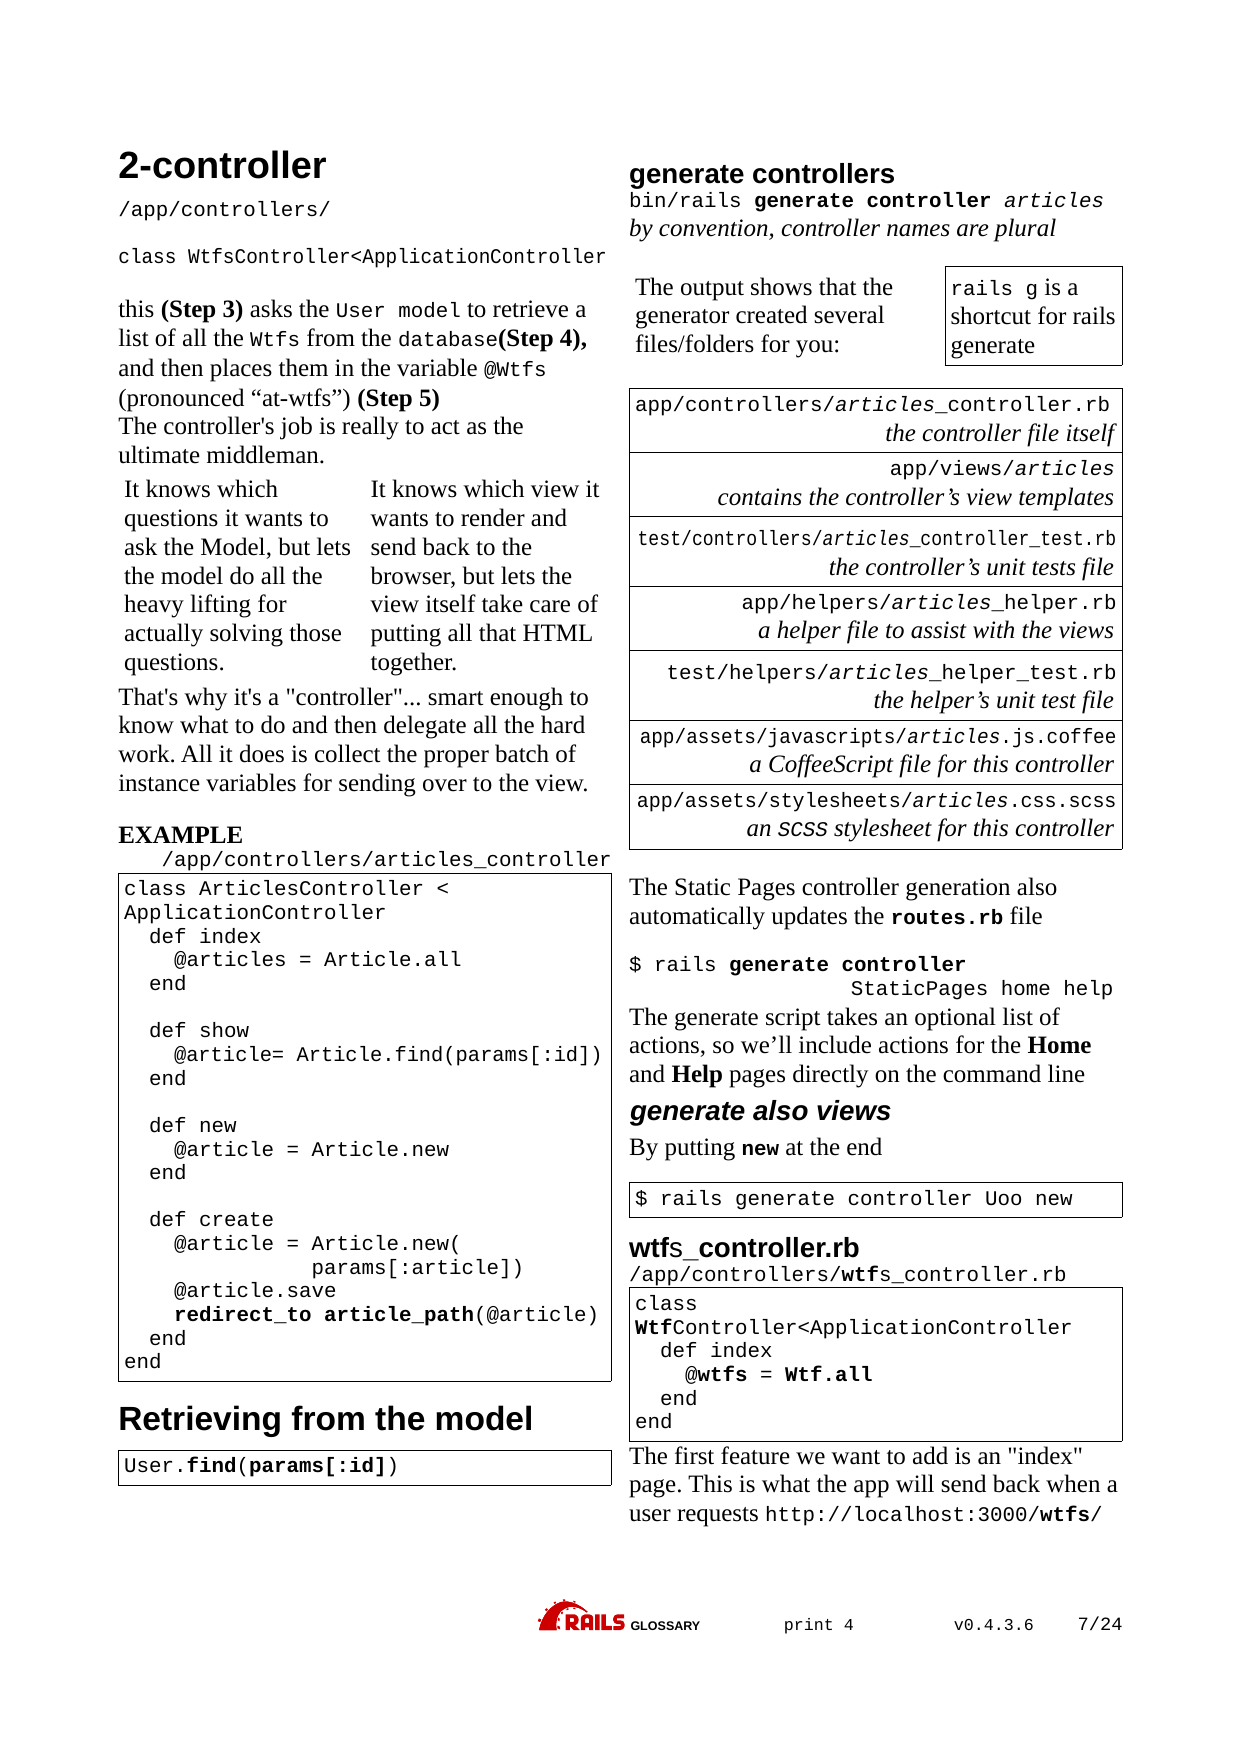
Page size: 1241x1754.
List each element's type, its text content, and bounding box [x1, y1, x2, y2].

table_header It knows which questions it wants to ask the Model, but lets the model do all the heavy lifting for actually solving those questions. [118, 469, 364, 682]
text The controller's job is really to act as the ultimate middleman. [118, 411, 611, 469]
table_header It knows which view it wants to render and send back to the browser, but lets the view itself take care of putting all that HTML together. [365, 469, 611, 682]
text The Static Pages controller generation also automatically updates the routes.rb file [629, 872, 1122, 931]
text $ rails generate controller [629, 954, 1122, 978]
table_header class ArticlesController < ApplicationController def index @articles = Article.all end def show @article= Article.find(params[:id]) end def new @article = Article.new end def create @article = Article.new( params[:article]) @article.save redirect_to article_path(@article) end end [119, 874, 611, 1381]
text By putting new at the end [629, 1132, 1122, 1161]
text /app/controllers/wtfs_controller.rb [629, 1264, 1122, 1287]
table_header app/controllers/articles_controller.rb the controller file itself [630, 389, 1122, 452]
table_header The output shows that the generator created several files/folders for you: [629, 266, 945, 364]
text EXAMPLE [118, 820, 611, 849]
text by convention, controller names are plural [629, 213, 1122, 242]
table_header rails g is a shortcut for rails generate [946, 267, 1122, 364]
text The generate script takes an optional list of actions, so we’ll include actions for the Home and Help pages directly on the command line [629, 1002, 1122, 1088]
text /app/controllers/articles_controller [118, 849, 611, 873]
subtitle wtfs_controller.rb [629, 1232, 1122, 1264]
table_cell app/assets/javascripts/articles.js.coffee a CoffeeScript file for this controller [630, 721, 1122, 784]
text /app/controllers/ [118, 199, 611, 223]
table_header class WtfController<ApplicationController def index @wtfs = Wtf.all end end [630, 1288, 1122, 1441]
subtitle generate also views [630, 1094, 1122, 1126]
table_header $ rails generate controller Uoo new [630, 1183, 1122, 1217]
table_cell test/helpers/articles_helper_test.rb the helper’s unit test file [630, 651, 1122, 720]
table_header User.find(params[:id]) [119, 1451, 611, 1485]
text The first feature we want to add is an "index" page. This is what the app will send back when a user requests http://localhost:3000/wtfs/ [629, 1442, 1122, 1528]
text StaticPages home help [629, 978, 1122, 1002]
table_cell app/assets/stylesheets/articles.css.scss an SCSS stylesheet for this controller [630, 785, 1122, 849]
table_cell app/helpers/articles_helper.rb a helper file to assist with the views [630, 587, 1122, 650]
subtitle 2-controller [118, 143, 611, 187]
text class WtfsController<ApplicationController [118, 247, 611, 270]
subtitle generate controllers [629, 158, 1122, 190]
table_cell test/controllers/articles_controller_test.rb the controller’s unit tests file [630, 517, 1122, 586]
text bin/rails generate controller articles [629, 190, 1122, 213]
table_cell app/views/articles contains the controller’s view templates [630, 453, 1122, 516]
subtitle Retrieving from the model [118, 1398, 611, 1437]
text That's why it's a "controller"... smart enough to know what to do and then delegate all the hard work. All it does is collect the proper batch of instance variables for sending over to the view. [118, 682, 611, 797]
text this (Step 3) asks the User model to retrieve a list of all the Wtfs from the database(Step 4), and then places them in the variable @Wtfs (pronounced “at-wtfs”) (Step 5) [118, 294, 611, 411]
